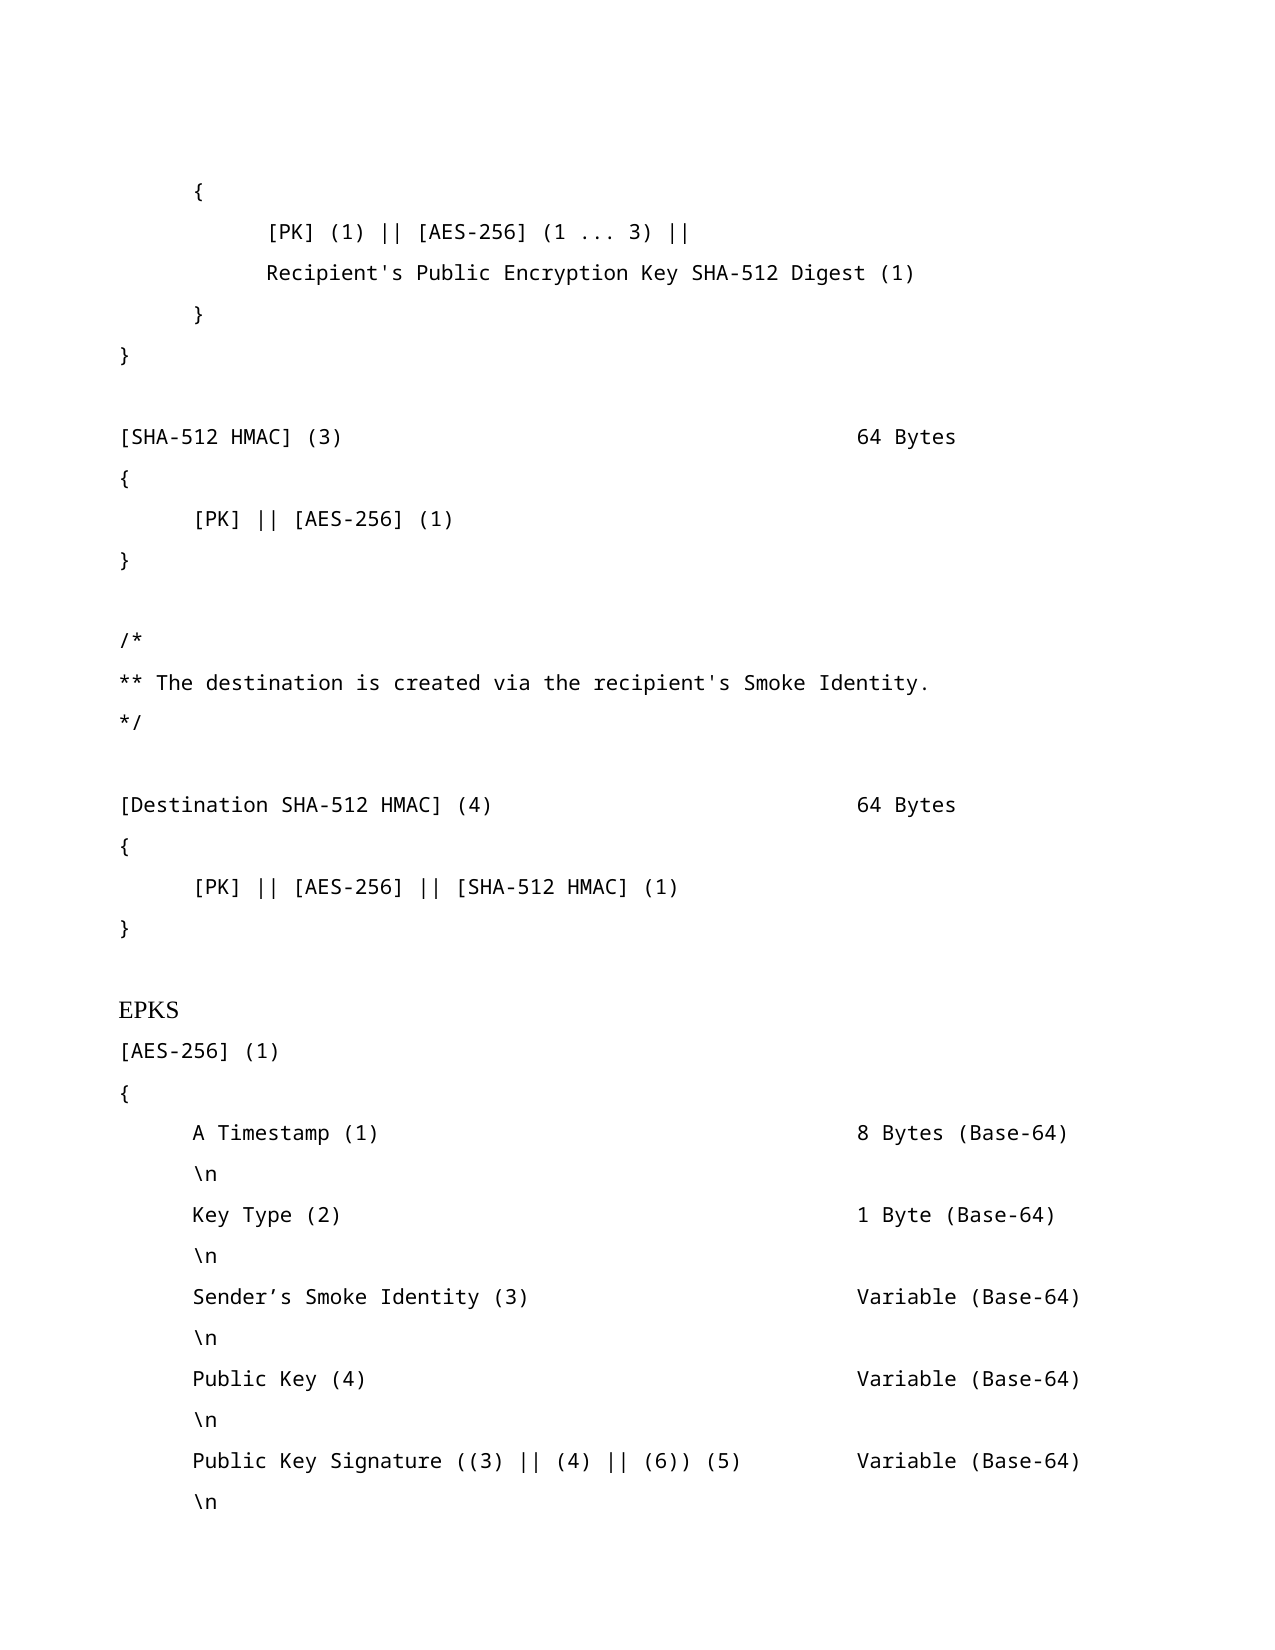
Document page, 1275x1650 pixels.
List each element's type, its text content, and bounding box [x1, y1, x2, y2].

text EPKS [118, 995, 1157, 1024]
text } [118, 545, 1157, 573]
text Public Key (4) Variable (Base-64) [118, 1364, 1157, 1393]
text Key Type (2) 1 Byte (Base-64) [118, 1200, 1157, 1229]
text { [118, 463, 1157, 491]
text { [118, 831, 1157, 860]
text \n [118, 1241, 1157, 1270]
text [PK] || [AES-256] (1) [118, 504, 1157, 532]
text Public Key Signature ((3) || (4) || (6)) (5) Variable (Base-64) [118, 1446, 1157, 1474]
text [Destination SHA-512 HMAC] (4) 64 Bytes [118, 790, 1157, 819]
text /* [118, 627, 1157, 655]
text \n [118, 1323, 1157, 1352]
text \n [118, 1159, 1157, 1188]
text [SHA-512 HMAC] (3) 64 Bytes [118, 422, 1157, 450]
text } [118, 340, 1157, 368]
text [AES-256] (1) [118, 1037, 1157, 1065]
text } [118, 299, 1157, 328]
text Sender’s Smoke Identity (3) Variable (Base-64) [118, 1282, 1157, 1311]
text */ [118, 708, 1157, 737]
text [PK] (1) || [AES-256] (1 ... 3) || [118, 217, 1157, 246]
text \n [118, 1487, 1157, 1515]
text Recipient's Public Encryption Key SHA-512 Digest (1) [118, 258, 1157, 287]
text { [118, 176, 1157, 205]
text \n [118, 1405, 1157, 1433]
text ** The destination is created via the recipient's Smoke Identity. [118, 668, 1157, 696]
text } [118, 913, 1157, 942]
text [PK] || [AES-256] || [SHA-512 HMAC] (1) [118, 872, 1157, 901]
text { [118, 1078, 1157, 1106]
text A Timestamp (1) 8 Bytes (Base-64) [118, 1118, 1157, 1147]
